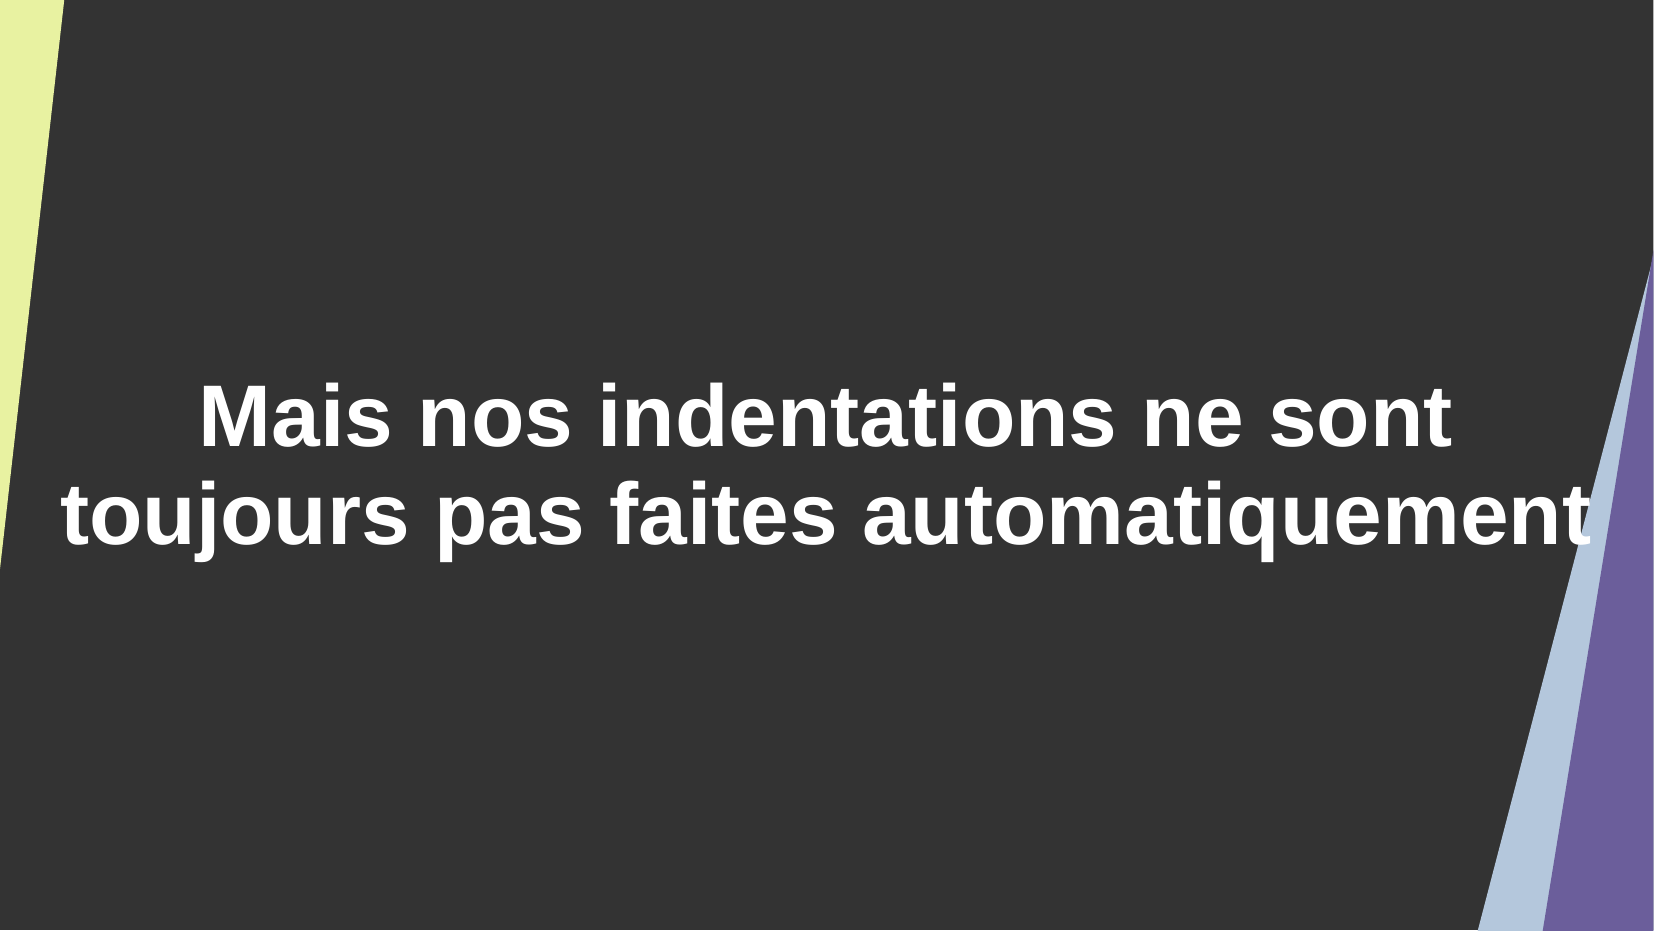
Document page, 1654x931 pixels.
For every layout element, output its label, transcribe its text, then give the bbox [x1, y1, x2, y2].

text_box [1477, 246, 1654, 931]
text_box [0, 0, 65, 569]
title Mais nos indentations ne sont toujours pas faites automatiquement [31, 367, 1622, 563]
